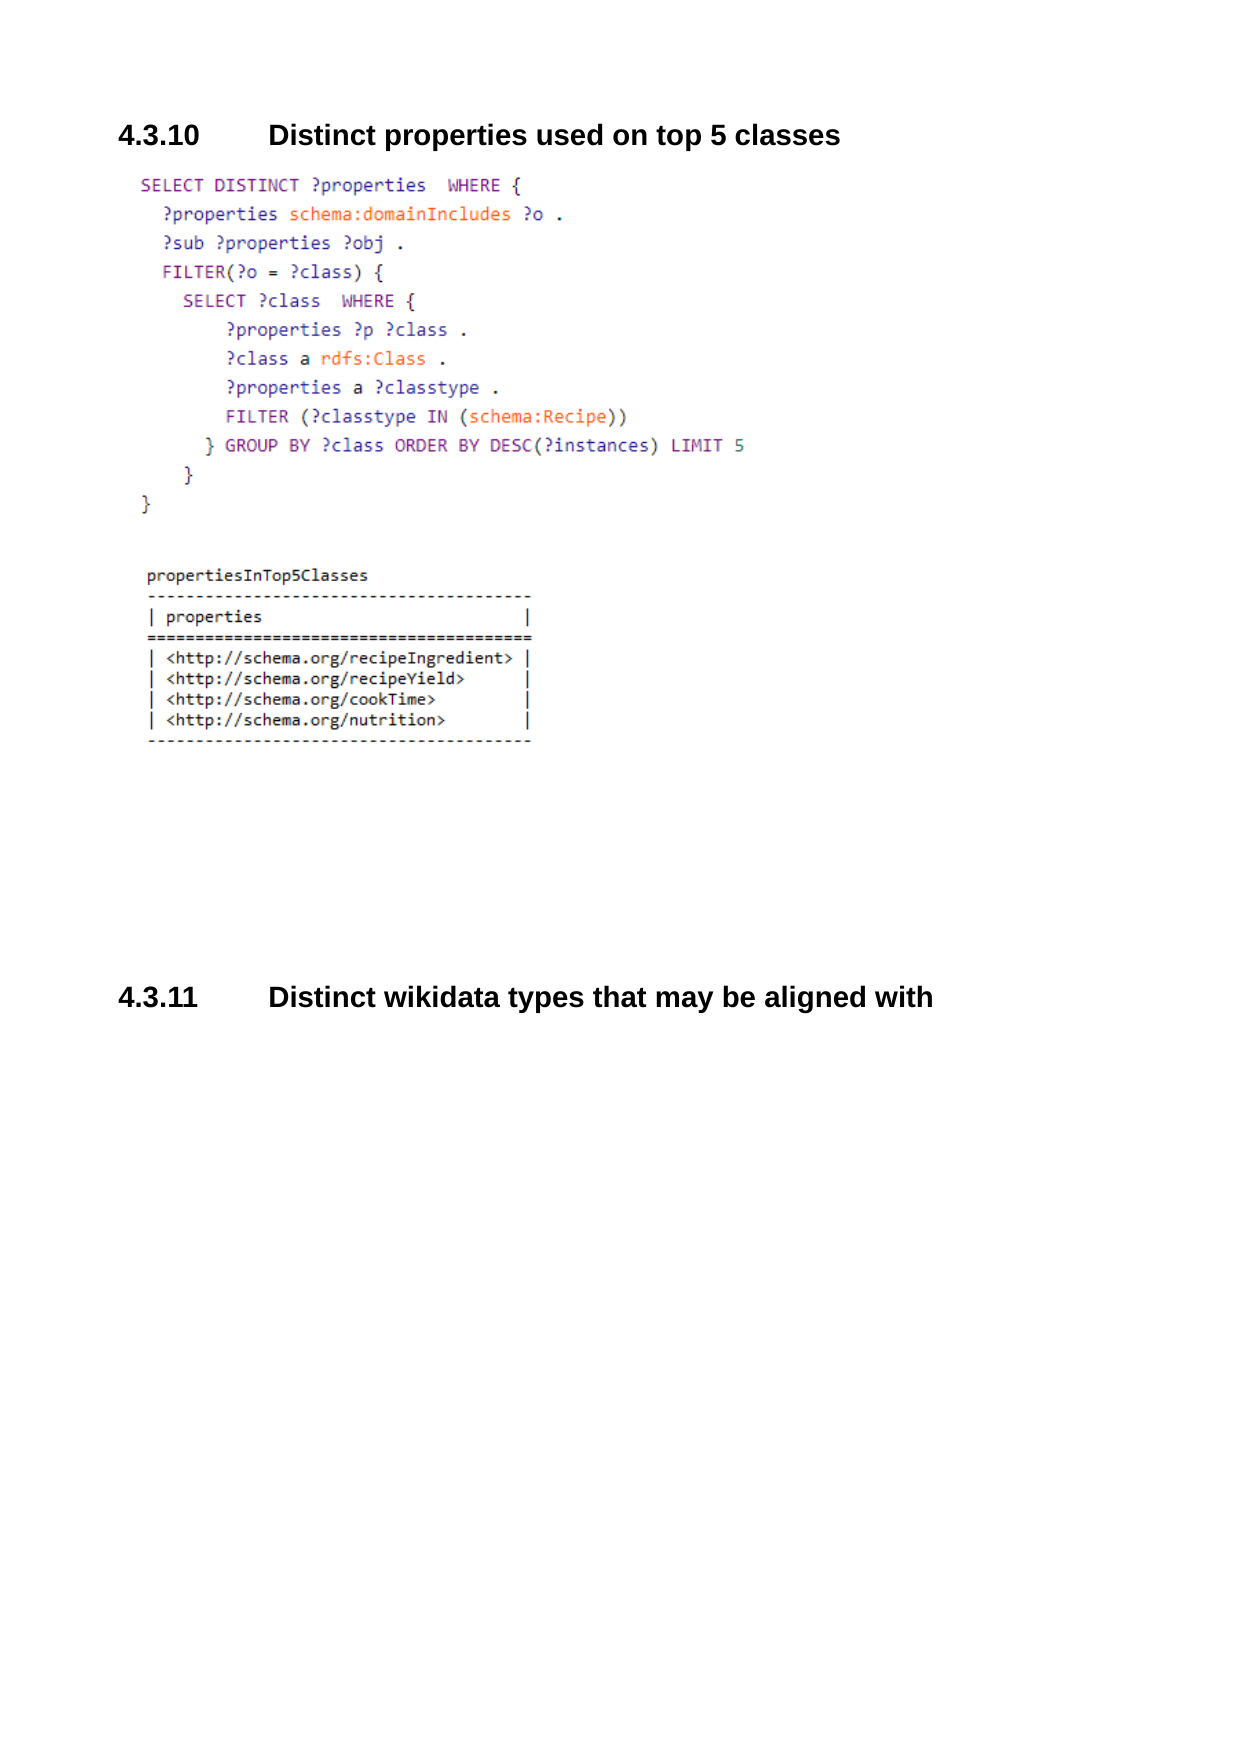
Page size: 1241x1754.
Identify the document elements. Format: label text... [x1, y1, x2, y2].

subtitle Distinct wikidata types that may be aligned with [118, 980, 1122, 1013]
picture [118, 164, 783, 793]
subtitle Distinct properties used on top 5 classes [118, 118, 1122, 152]
